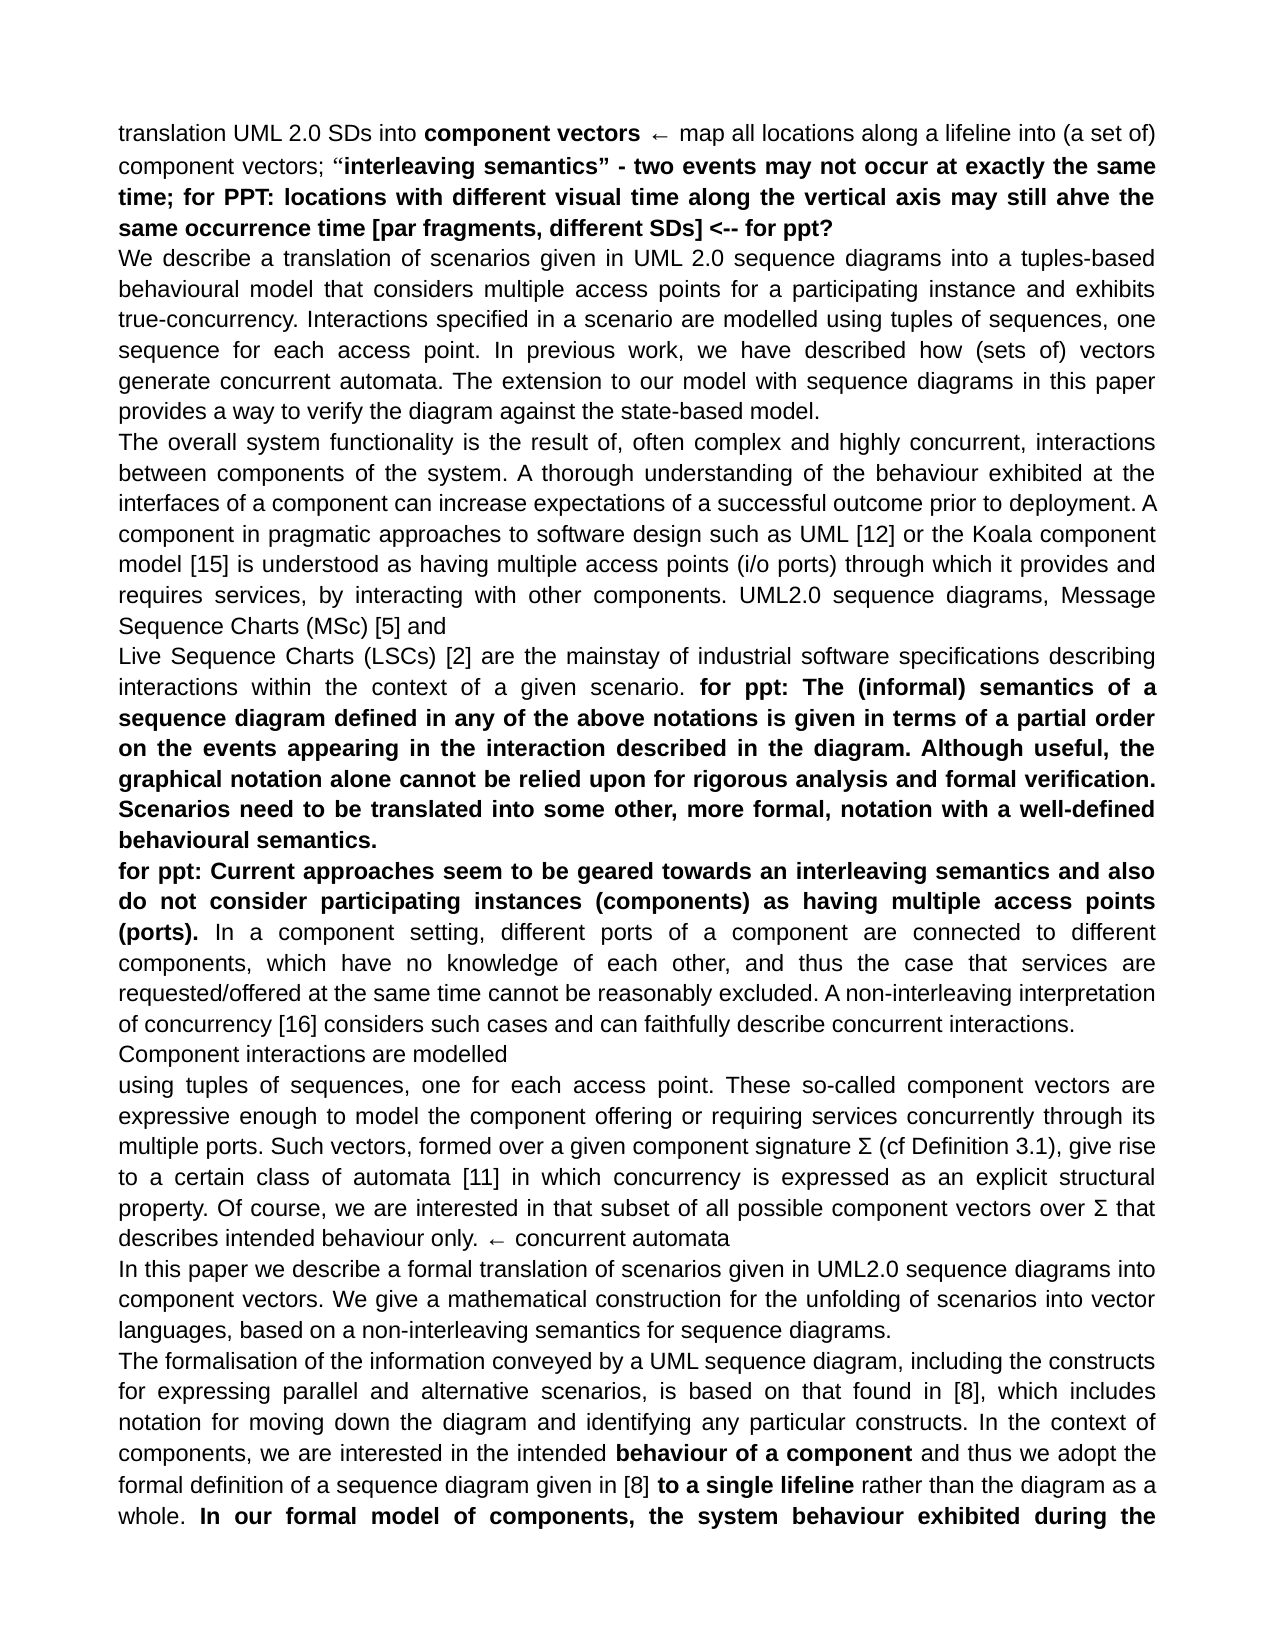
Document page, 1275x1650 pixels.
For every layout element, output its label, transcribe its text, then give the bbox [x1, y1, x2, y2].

text The overall system functionality is the result of, often complex and highly concurrent, interactions between components of the system. A thorough understanding of the behaviour exhibited at the interfaces of a component can increase expectations of a successful outcome prior to deployment. A component in pragmatic approaches to software design such as UML [12] or the Koala component model [15] is understood as having multiple access points (i/o ports) through which it provides and requires services, by interacting with other components. UML2.0 sequence diagrams, Message Sequence Charts (MSc) [5] and [118, 428, 1157, 639]
text In this paper we describe a formal translation of scenarios given in UML2.0 sequence diagrams into component vectors. We give a mathematical construction for the unfolding of scenarios into vector languages, based on a non-interleaving semantics for sequence diagrams. [118, 1255, 1157, 1343]
text for ppt: Current approaches seem to be geared towards an interleaving semantics and also do not consider participating instances (components) as having multiple access points (ports). In a component setting, different ports of a component are connected to different components, which have no knowledge of each other, and thus the case that services are requested/offered at the same time cannot be reasonably excluded. A non-interleaving interpretation of concurrency [16] considers such cases and can faithfully describe concurrent interactions. [118, 857, 1157, 1037]
text using tuples of sequences, one for each access point. These so-called component vectors are expressive enough to model the component offering or requiring services concurrently through its multiple ports. Such vectors, formed over a given component signature Σ (cf Definition 3.1), give rise to a certain class of automata [11] in which concurrency is expressed as an explicit structural property. Of course, we are interested in that subset of all possible component vectors over Σ that describes intended behaviour only. ← concurrent automata [118, 1071, 1157, 1251]
text Live Sequence Charts (LSCs) [2] are the mainstay of industrial software specifications describing interactions within the context of a given scenario. for ppt: The (informal) semantics of a sequence diagram defined in any of the above notations is given in terms of a partial order on the events appearing in the interaction described in the diagram. Although useful, the graphical notation alone cannot be relied upon for rigorous analysis and formal verification. Scenarios need to be translated into some other, more formal, notation with a well-defined behavioural semantics. [118, 643, 1157, 853]
text translation UML 2.0 SDs into component vectors ← map all locations along a lifeline into (a set of) component vectors; “interleaving semantics” - two events may not occur at exactly the same time; for PPT: locations with different visual time along the vertical axis may still ahve the same occurrence time [par fragments, different SDs] <-- for ppt? [118, 118, 1157, 241]
text We describe a translation of scenarios given in UML 2.0 sequence diagrams into a tuples-based behavioural model that considers multiple access points for a participating instance and exhibits true-concurrency. Interactions specified in a scenario are modelled using tuples of sequences, one sequence for each access point. In previous work, we have described how (sets of) vectors generate concurrent automata. The extension to our model with sequence diagrams in this paper provides a way to verify the diagram against the state-based model. [118, 244, 1157, 424]
text Component interactions are modelled [118, 1041, 1157, 1068]
text The formalisation of the information conveyed by a UML sequence diagram, including the constructs for expressing parallel and alternative scenarios, is based on that found in [8], which includes notation for moving down the diagram and identifying any particular constructs. In the context of components, we are interested in the intended behaviour of a component and thus we adopt the formal definition of a sequence diagram given in [8] to a single lifeline rather than the diagram as a whole. In our formal model of components, the system behaviour exhibited during the [118, 1347, 1157, 1529]
